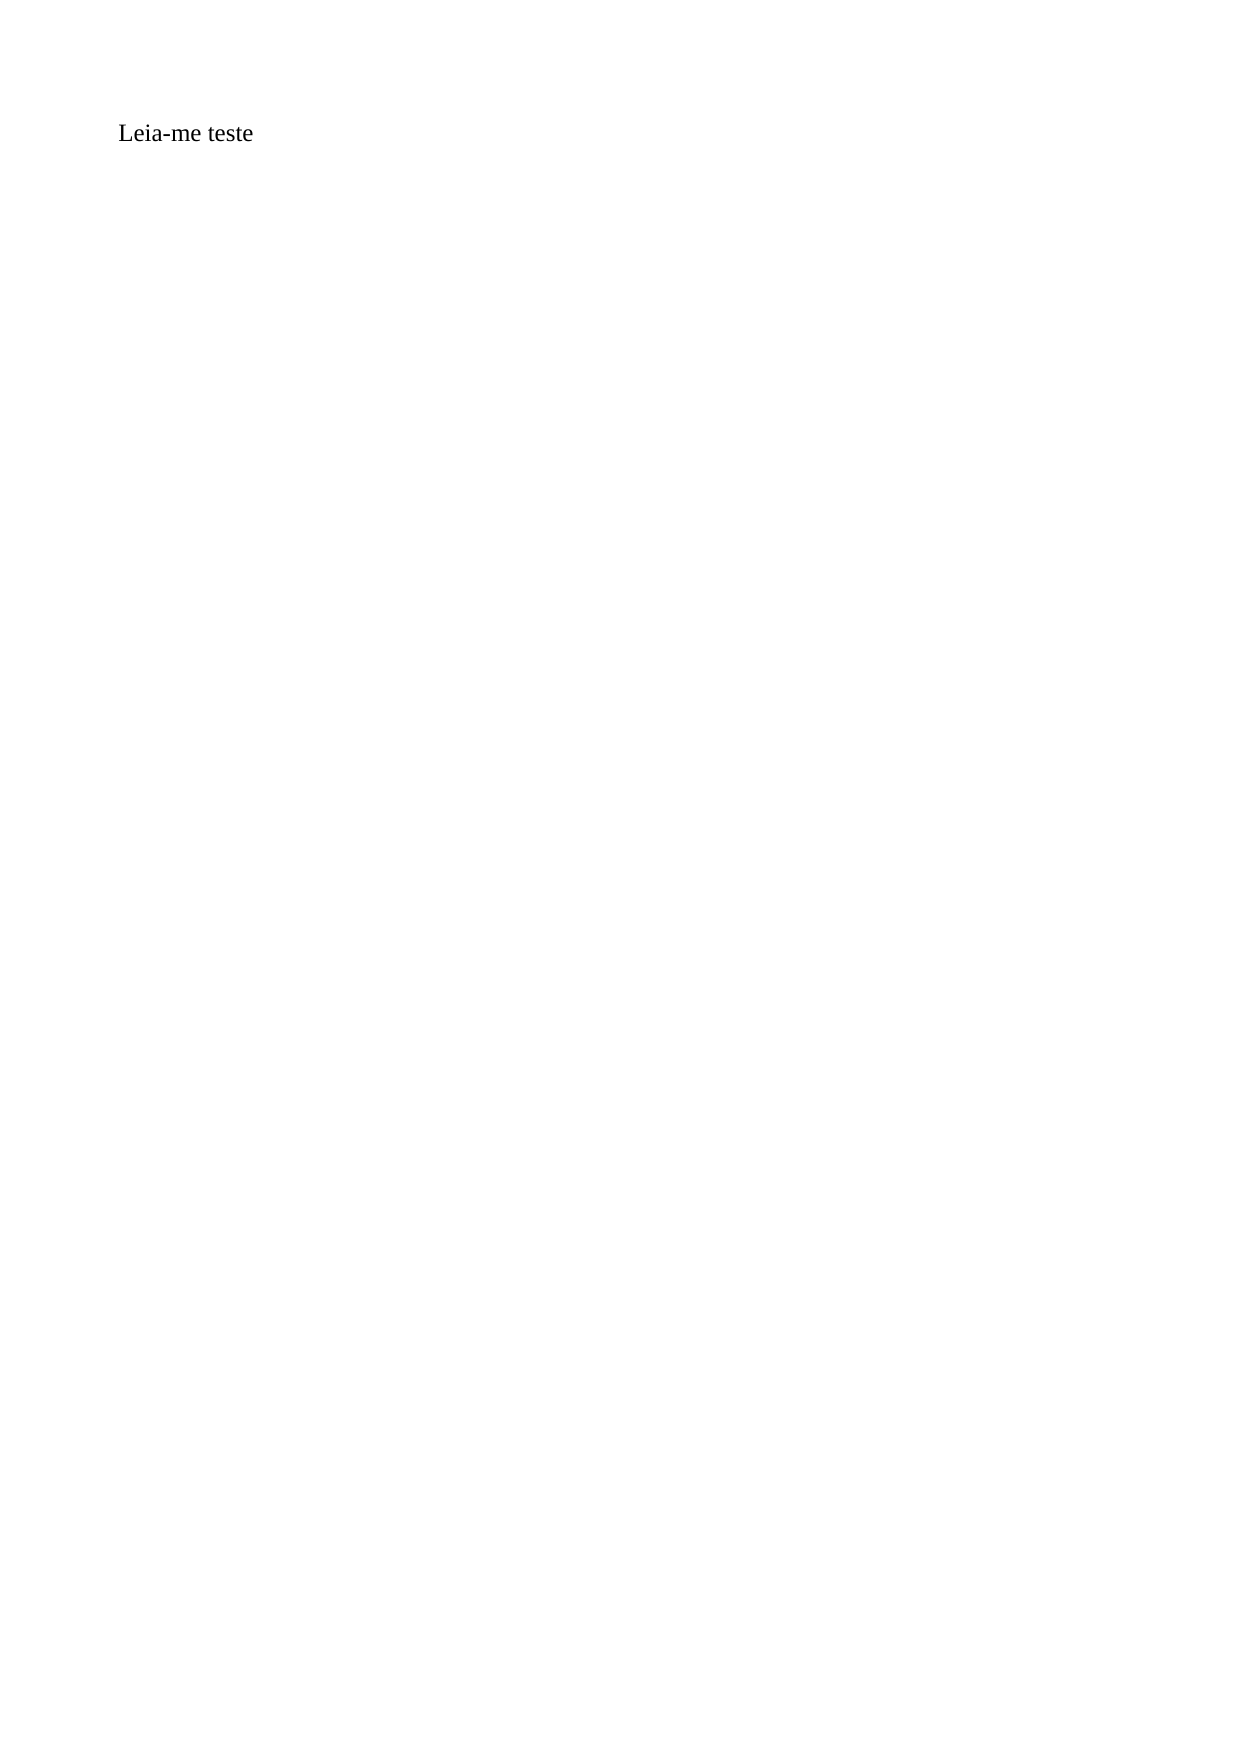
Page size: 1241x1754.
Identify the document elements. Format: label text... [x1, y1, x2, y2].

text Leia-me teste [118, 118, 1122, 147]
